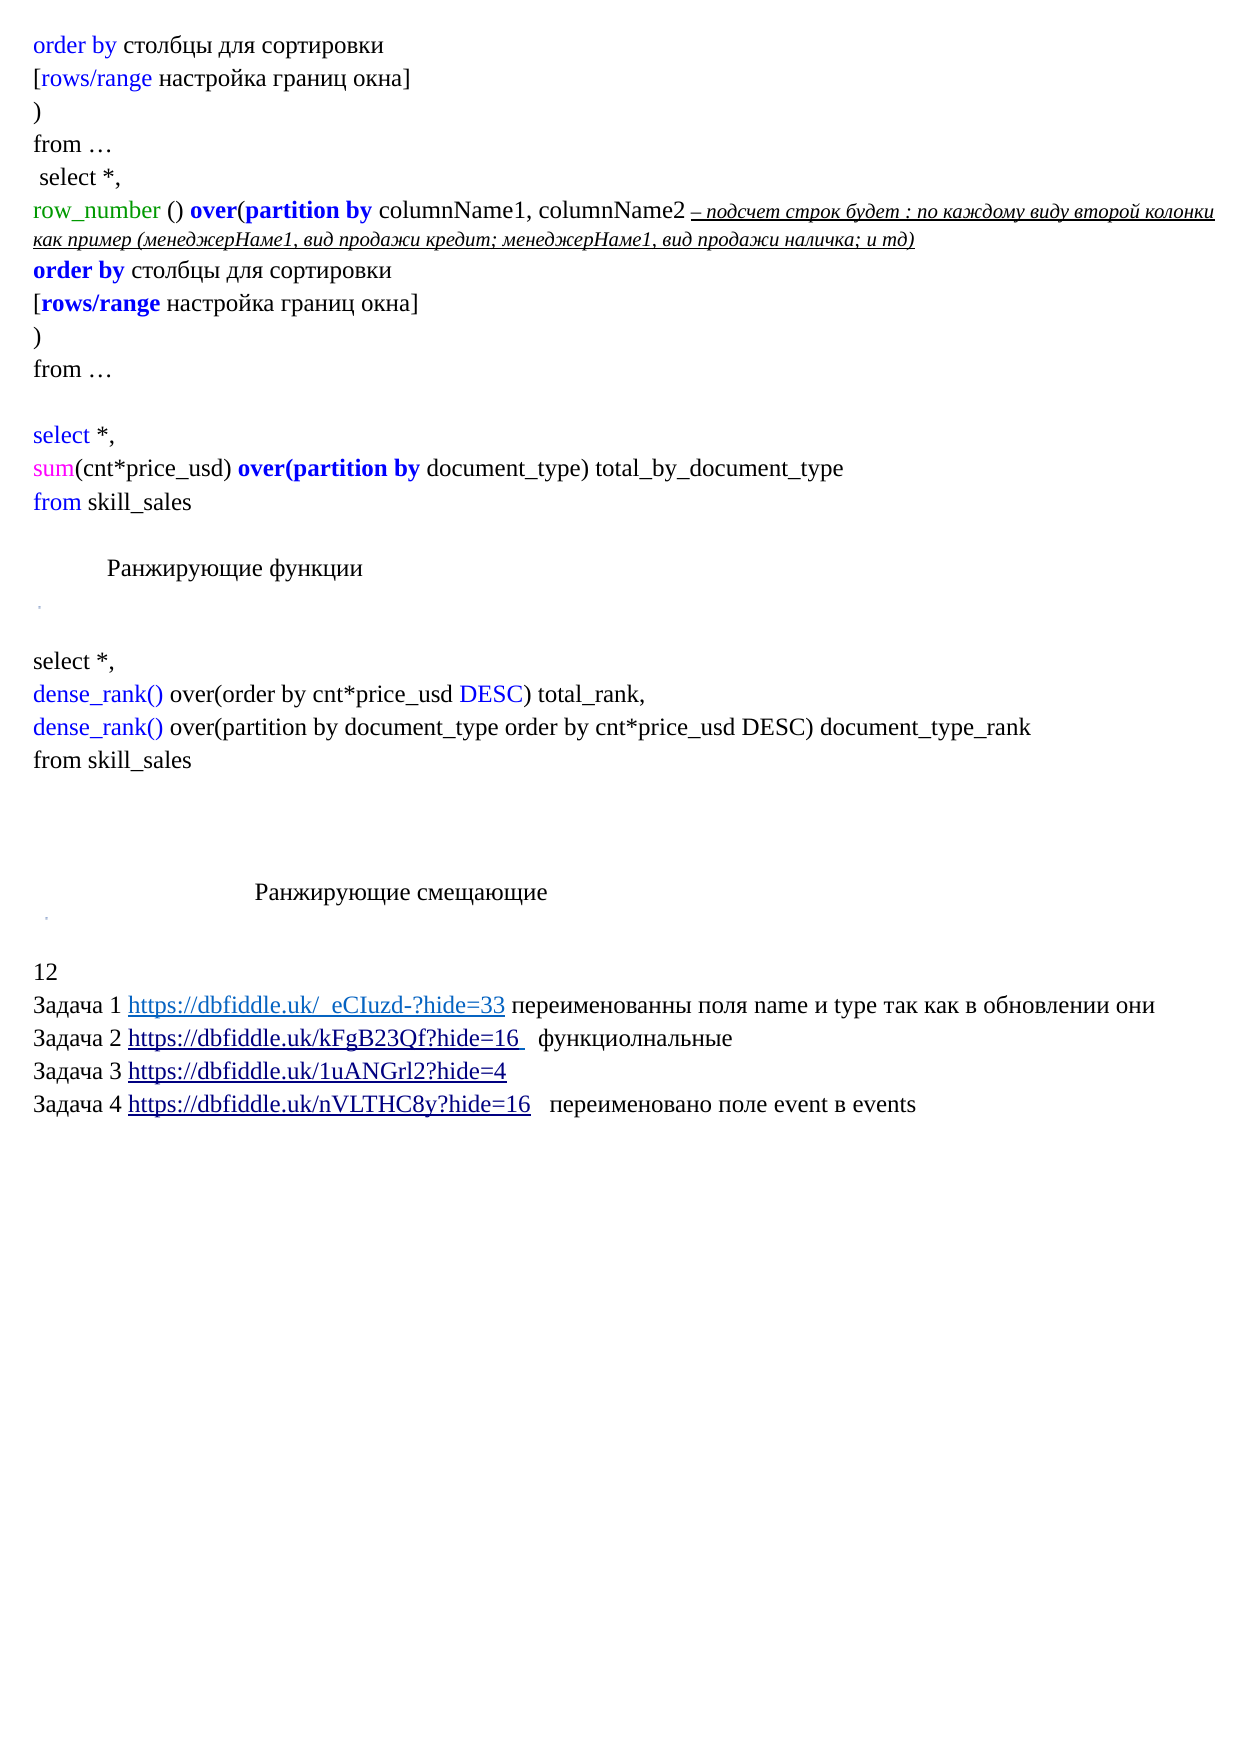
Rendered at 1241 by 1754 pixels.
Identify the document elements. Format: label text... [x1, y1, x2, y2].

text Задача 2 https://dbfiddle.uk/kFgB23Qf?hide=16 функциолнальные [33, 1023, 1220, 1052]
text Задача 3 https://dbfiddle.uk/1uANGrl2?hide=4 [33, 1056, 1220, 1085]
text Ранжирующие функции [33, 553, 1220, 581]
text select *, dense_rank() over(order by cnt*price_usd DESC) total_rank, dense_rank() over(partition by document_type order by cnt*price_usd DESC) document_type_rank from skill_sales [33, 646, 1220, 774]
text 12 [33, 957, 1220, 986]
text select *, sum(cnt*price_usd) over(partition by document_type) total_by_document_type from skill_sales [33, 421, 1220, 515]
text Ранжирующие смещающие [33, 877, 1220, 906]
text Задача 4 https://dbfiddle.uk/nVLTHC8y?hide=16 переименовано поле event в events [33, 1089, 1220, 1118]
text Задача 1 https://dbfiddle.uk/_eCIuzd-?hide=33 переименованны поля name и type так как в обновлении они [33, 990, 1220, 1019]
text order by столбцы для сортировки [rows/range настройка границ окна] ) from … select *, row_number () over(partition by columnName1, columnName2 – подсчет строк будет : по каждому виду второй колонки как пример (менеджерНаме1, вид продажи кредит; менеджерНаме1, вид продажи наличка; и тд) order by столбцы для сортировки [rows/range настройка границ окна] ) from … [33, 30, 1220, 383]
